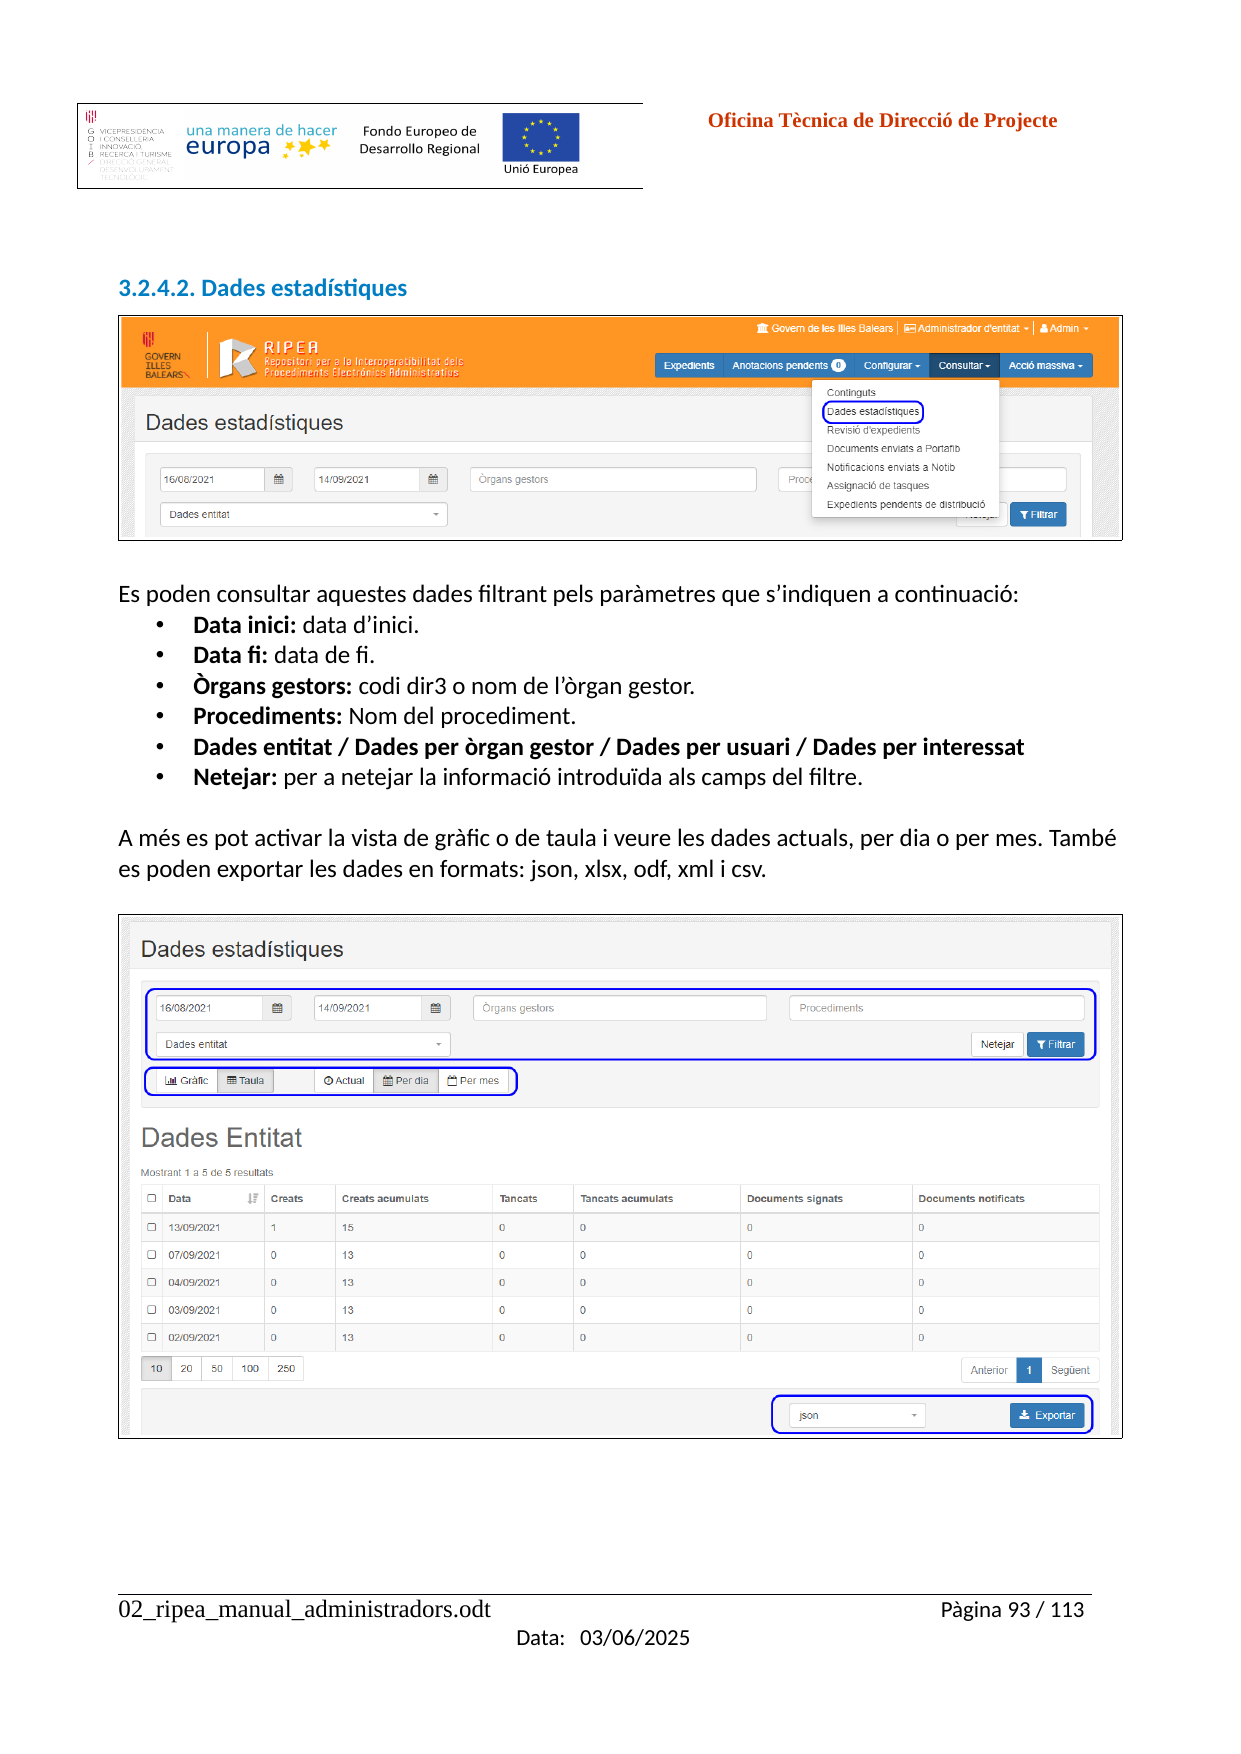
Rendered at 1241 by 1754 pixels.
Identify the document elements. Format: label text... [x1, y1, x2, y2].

text Es poden consultar aquestes dades filtrant pels paràmetres que s’indiquen a continuació: [118, 578, 1122, 609]
picture [82, 108, 178, 182]
picture [121, 917, 1119, 1435]
list Dades entitat / Dades per òrgan gestor / Dades per usuari / Dades per interessat [156, 731, 1122, 762]
subtitle 3.2.4.2. Dades estadístiques [118, 272, 1122, 302]
list Data fi: data de fi. [156, 639, 1122, 670]
list Òrgans gestors: codi dir3 o nom de l’òrgan gestor. [156, 670, 1122, 701]
text A més es pot activar la vista de gràfic o de taula i veure les dades actuals, per dia o per mes. També es poden exportar les dades en formats: json, xlsx, odf, xml i csv. [118, 823, 1122, 884]
list Procediments: Nom del procediment. [156, 701, 1122, 731]
picture [184, 108, 585, 182]
list Netejar: per a netejar la informació introduïda als camps del filtre. [156, 762, 1122, 792]
picture [121, 317, 1119, 537]
list Data inici: data d’inici. [156, 609, 1122, 639]
